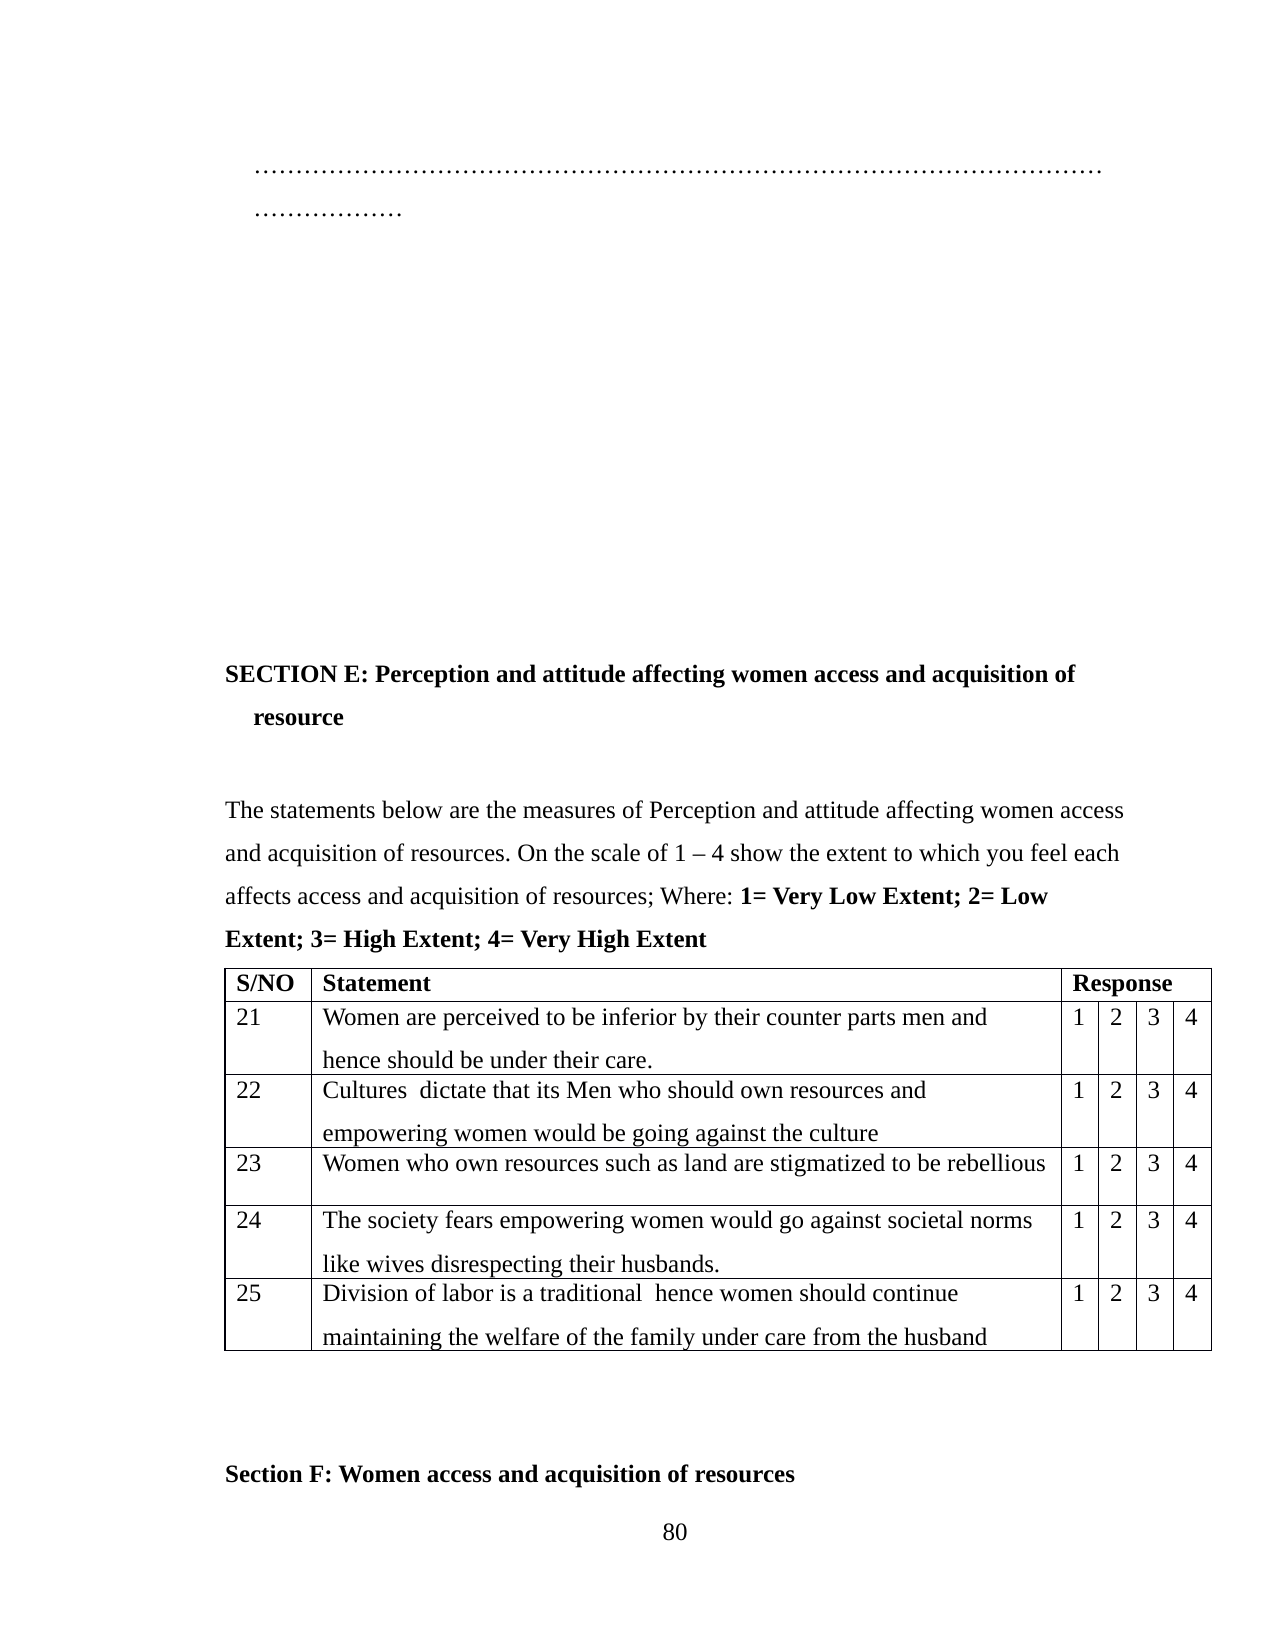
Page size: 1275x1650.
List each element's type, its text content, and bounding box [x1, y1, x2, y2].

table_cell 1 [1062, 1002, 1098, 1074]
table_cell 4 [1174, 1279, 1211, 1350]
table_header S/NO [226, 969, 311, 1001]
table_cell 22 [226, 1075, 311, 1147]
table_cell 2 [1099, 1206, 1136, 1277]
text Section F: Women access and acquisition of resources [225, 1459, 1125, 1488]
table_cell 4 [1174, 1148, 1211, 1204]
table_header Response [1062, 969, 1211, 1001]
table_cell The society fears empowering women would go against societal norms like wives disrespecting their husbands. [312, 1206, 1061, 1277]
table_cell Cultures dictate that its Men who should own resources and empowering women would be going against the culture [312, 1075, 1061, 1147]
table_cell 3 [1137, 1002, 1173, 1074]
table_cell 1 [1062, 1279, 1098, 1350]
table_header Statement [312, 969, 1061, 1001]
table_cell Division of labor is a traditional hence women should continue maintaining the welfare of the family under care from the husband [312, 1279, 1061, 1350]
table_cell 21 [226, 1002, 311, 1074]
table_cell 1 [1062, 1206, 1098, 1277]
table_cell 1 [1062, 1075, 1098, 1147]
table_cell 3 [1137, 1148, 1173, 1204]
list SECTION E: Perception and attitude affecting women access and acquisition of resource [225, 659, 1125, 731]
table_cell 3 [1137, 1075, 1173, 1147]
table_cell Women who own resources such as land are stigmatized to be rebellious [312, 1148, 1061, 1204]
table_cell 23 [226, 1148, 311, 1204]
table_cell 3 [1137, 1206, 1173, 1277]
table_cell 3 [1137, 1279, 1173, 1350]
table_cell 1 [1062, 1148, 1098, 1204]
table_cell 2 [1099, 1002, 1136, 1074]
table_cell 4 [1174, 1206, 1211, 1277]
text The statements below are the measures of Perception and attitude affecting women access and acquisition of resources. On the scale of 1 – 4 show the extent to which you feel each affects access and acquisition of resources; Where: 1= Very Low Extent; 2= Low Extent; 3= High Extent; 4= Very High Extent [225, 795, 1125, 953]
table_cell Women are perceived to be inferior by their counter parts men and hence should be under their care. [312, 1002, 1061, 1074]
table_cell 24 [226, 1206, 311, 1277]
table_cell 2 [1099, 1148, 1136, 1204]
table_cell 25 [226, 1279, 311, 1350]
table_cell 4 [1174, 1002, 1211, 1074]
table_cell 2 [1099, 1279, 1136, 1350]
table_cell 4 [1174, 1075, 1211, 1147]
list ………………………………………………………………………………………………………… [253, 150, 1125, 222]
table_cell 2 [1099, 1075, 1136, 1147]
